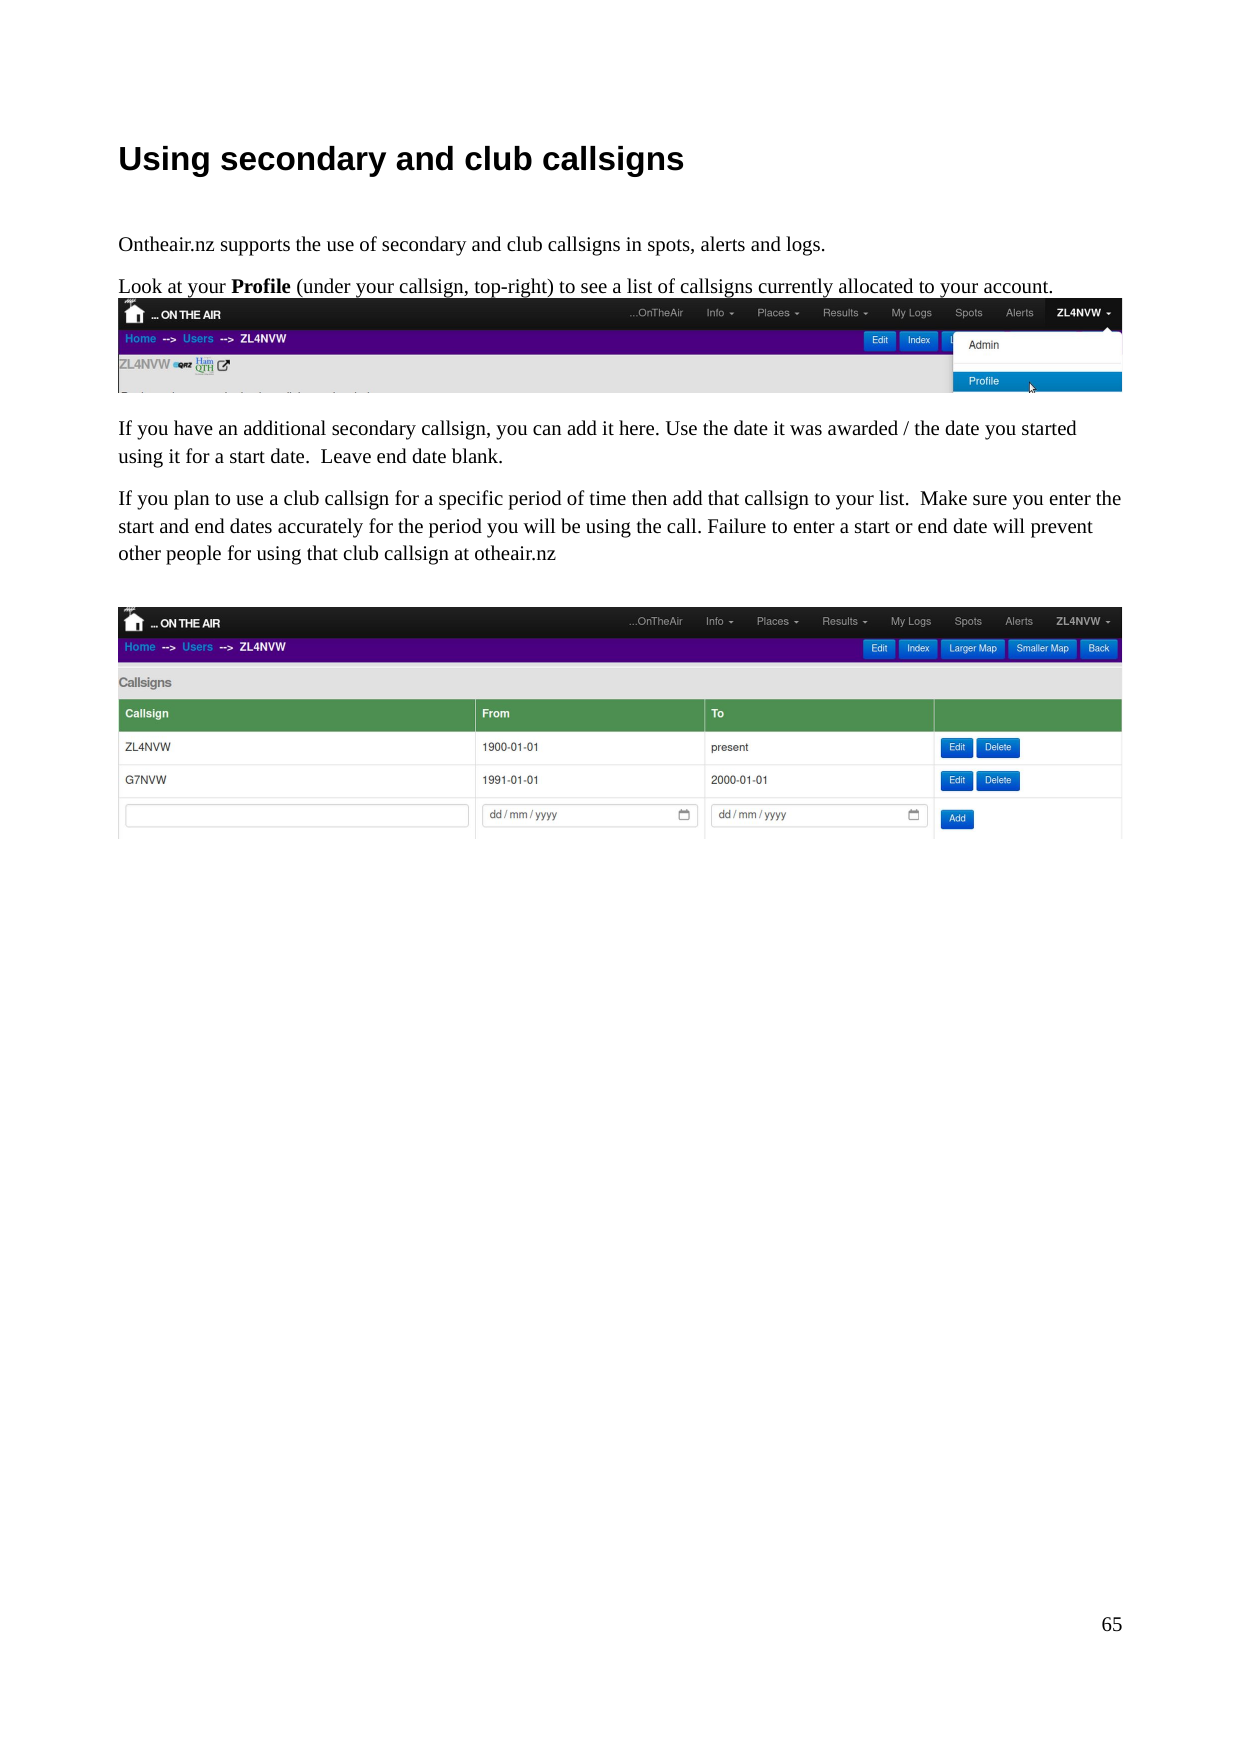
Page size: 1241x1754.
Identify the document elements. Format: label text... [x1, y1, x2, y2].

picture [118, 607, 1123, 839]
picture [118, 298, 1123, 393]
picture [970, 377, 998, 385]
text Ontheair.nz supports the use of secondary and club callsigns in spots, alerts and logs. [118, 232, 1122, 256]
text If you plan to use a club callsign for a specific period of time then add that callsign to your list. Make sure you enter the start and end dates accurately for the period you will be using the call. Failure to enter a start or end date will prevent other people for using that club callsign at otheair.nz [118, 486, 1122, 565]
text If you have an additional secondary callsign, you can add it here. Use the date it was awarded / the date you started using it for a start date. Leave end date blank. [118, 416, 1122, 468]
text Look at your Profile (under your callsign, top-right) to see a list of callsigns currently allocated to your account. [118, 274, 1122, 298]
subtitle Using secondary and club callsigns [118, 139, 1122, 177]
